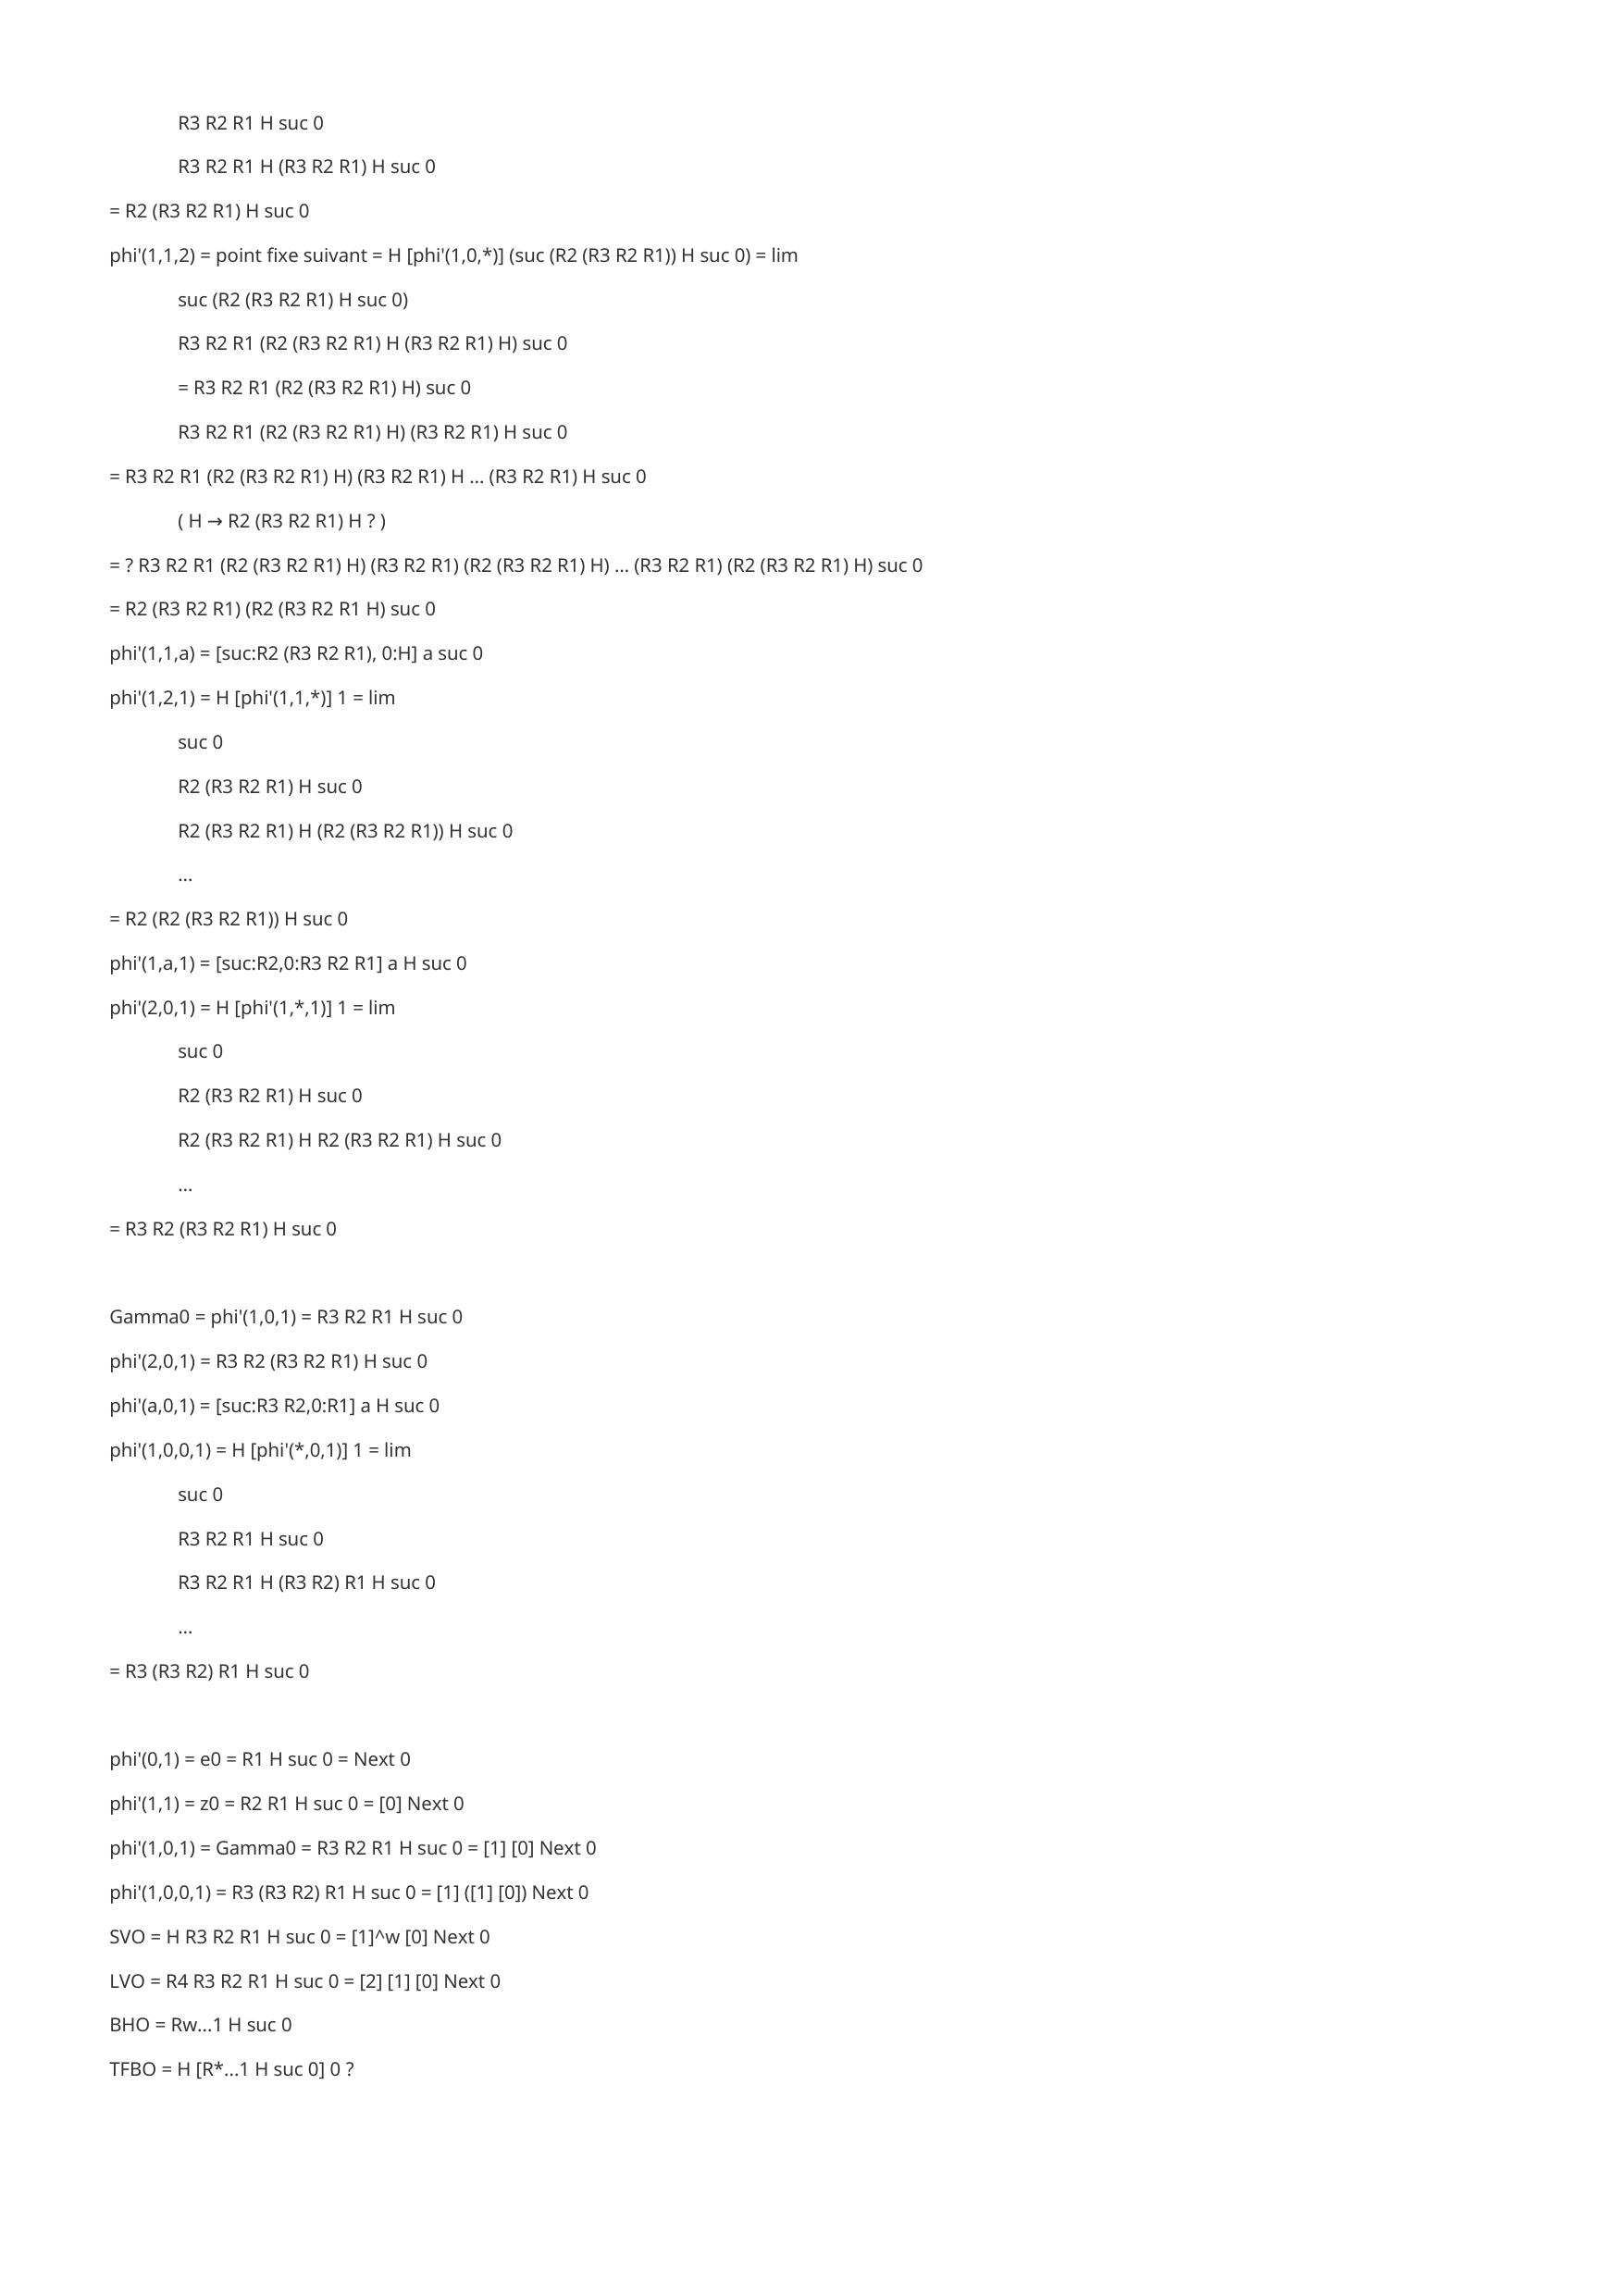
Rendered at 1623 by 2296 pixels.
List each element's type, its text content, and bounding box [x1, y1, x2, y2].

text phi'(1,a,1) = [suc:R2,0:R3 R2 R1] a H suc 0 [109, 950, 1514, 975]
text = R3 R2 R1 (R2 (R3 R2 R1) H) suc 0 [109, 375, 1514, 401]
text phi'(0,1) = e0 = R1 H suc 0 = Next 0 [109, 1746, 1514, 1772]
text ( H → R2 (R3 R2 R1) H ? ) [109, 507, 1514, 533]
text R3 R2 R1 (R2 (R3 R2 R1) H) (R3 R2 R1) H suc 0 [109, 419, 1514, 445]
text phi'(1,2,1) = H [phi'(1,1,*)] 1 = lim [109, 685, 1514, 710]
text phi'(2,0,1) = R3 R2 (R3 R2 R1) H suc 0 [109, 1348, 1514, 1373]
text BHO = Rw...1 H suc 0 [109, 2012, 1514, 2038]
text suc 0 [109, 728, 1514, 754]
text suc (R2 (R3 R2 R1) H suc 0) [109, 286, 1514, 312]
text phi'(1,1,a) = [suc:R2 (R3 R2 R1), 0:H] a suc 0 [109, 640, 1514, 665]
text … [109, 1614, 1514, 1639]
text R3 R2 R1 H (R3 R2 R1) H suc 0 [109, 154, 1514, 180]
text TFBO = H [R*...1 H suc 0] 0 ? [109, 2056, 1514, 2081]
text SVO = H R3 R2 R1 H suc 0 = [1]^w [0] Next 0 [109, 1923, 1514, 1949]
text R3 R2 R1 H suc 0 [109, 109, 1514, 135]
text R3 R2 R1 H suc 0 [109, 1525, 1514, 1551]
text … [109, 1172, 1514, 1197]
text = R2 (R3 R2 R1) (R2 (R3 R2 R1 H) suc 0 [109, 596, 1514, 622]
text R2 (R3 R2 R1) H suc 0 [109, 1083, 1514, 1109]
text R2 (R3 R2 R1) H (R2 (R3 R2 R1)) H suc 0 [109, 817, 1514, 843]
text suc 0 [109, 1038, 1514, 1064]
text = ? R3 R2 R1 (R2 (R3 R2 R1) H) (R3 R2 R1) (R2 (R3 R2 R1) H) … (R3 R2 R1) (R2 (R3 R2 R1) H) suc 0 [109, 552, 1514, 577]
text phi'(1,0,1) = Gamma0 = R3 R2 R1 H suc 0 = [1] [0] Next 0 [109, 1835, 1514, 1861]
text phi'(1,0,0,1) = H [phi'(*,0,1)] 1 = lim [109, 1436, 1514, 1462]
text phi'(1,0,0,1) = R3 (R3 R2) R1 H suc 0 = [1] ([1] [0]) Next 0 [109, 1880, 1514, 1905]
text phi'(1,1) = z0 = R2 R1 H suc 0 = [0] Next 0 [109, 1791, 1514, 1817]
text = R2 (R2 (R3 R2 R1)) H suc 0 [109, 906, 1514, 931]
text Gamma0 = phi'(1,0,1) = R3 R2 R1 H suc 0 [109, 1304, 1514, 1330]
text phi'(a,0,1) = [suc:R3 R2,0:R1] a H suc 0 [109, 1393, 1514, 1418]
text R3 R2 R1 H (R3 R2) R1 H suc 0 [109, 1570, 1514, 1595]
text = R3 (R3 R2) R1 H suc 0 [109, 1658, 1514, 1683]
text = R2 (R3 R2 R1) H suc 0 [109, 198, 1514, 223]
text phi'(1,1,2) = point fixe suivant = H [phi'(1,0,*)] (suc (R2 (R3 R2 R1)) H suc 0) = lim [109, 242, 1514, 267]
text ... [109, 862, 1514, 887]
text R3 R2 R1 (R2 (R3 R2 R1) H (R3 R2 R1) H) suc 0 [109, 330, 1514, 356]
text phi'(2,0,1) = H [phi'(1,*,1)] 1 = lim [109, 994, 1514, 1020]
text R2 (R3 R2 R1) H R2 (R3 R2 R1) H suc 0 [109, 1127, 1514, 1153]
text suc 0 [109, 1481, 1514, 1507]
text = R3 R2 R1 (R2 (R3 R2 R1) H) (R3 R2 R1) H … (R3 R2 R1) H suc 0 [109, 464, 1514, 489]
text LVO = R4 R3 R2 R1 H suc 0 = [2] [1] [0] Next 0 [109, 1967, 1514, 1993]
text = R3 R2 (R3 R2 R1) H suc 0 [109, 1215, 1514, 1241]
text R2 (R3 R2 R1) H suc 0 [109, 773, 1514, 799]
